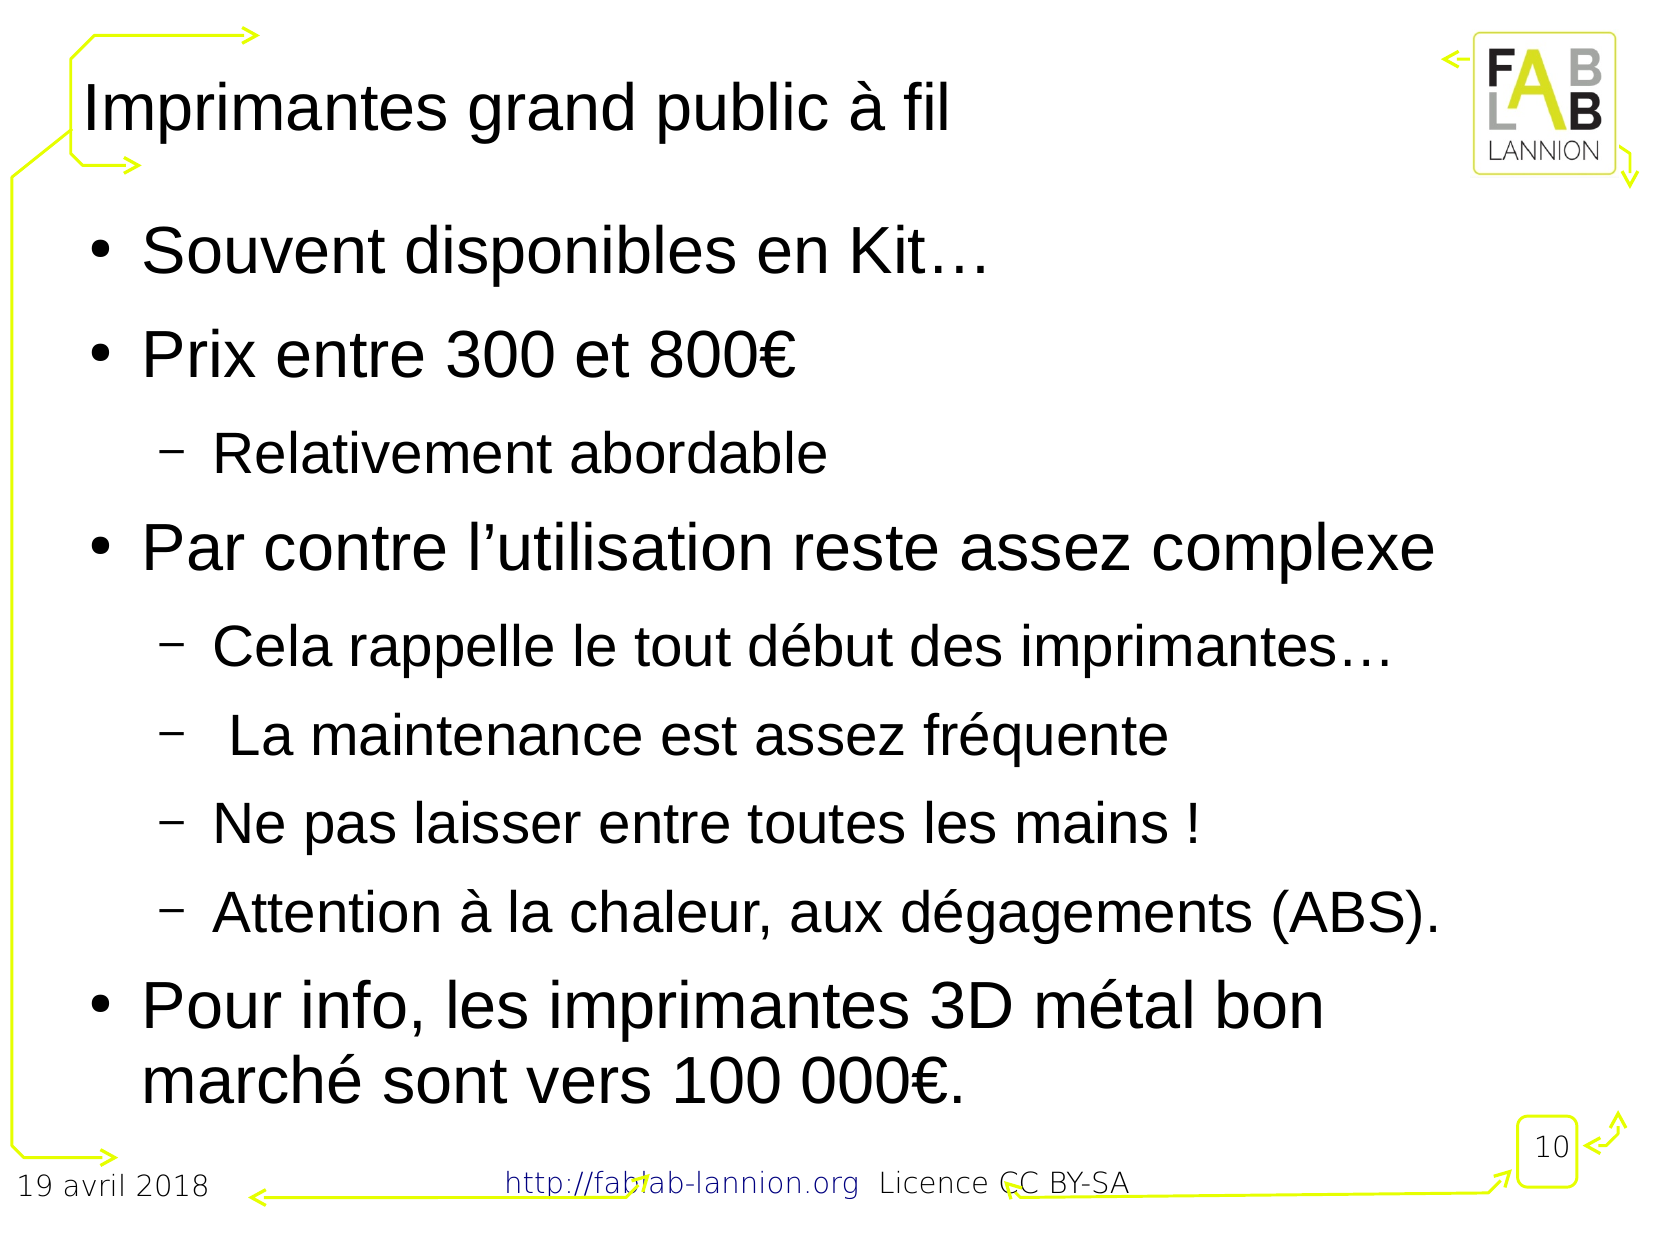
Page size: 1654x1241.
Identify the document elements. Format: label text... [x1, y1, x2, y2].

list Souvent disponibles en Kit… Prix entre 300 et 800€ Relativement abordable Par contre l’utilisation reste assez complexe Cela rappelle le tout début des imprimantes… La maintenance est assez fréquente Ne pas laisser entre toutes les mains ! Attention à la chaleur, aux dégagements (ABS). Pour info, les imprimantes 3D métal bon marché sont vers 100 000€. [70, 212, 1560, 1123]
title Imprimantes grand public à fil [82, 49, 1441, 166]
picture [1470, 29, 1619, 178]
